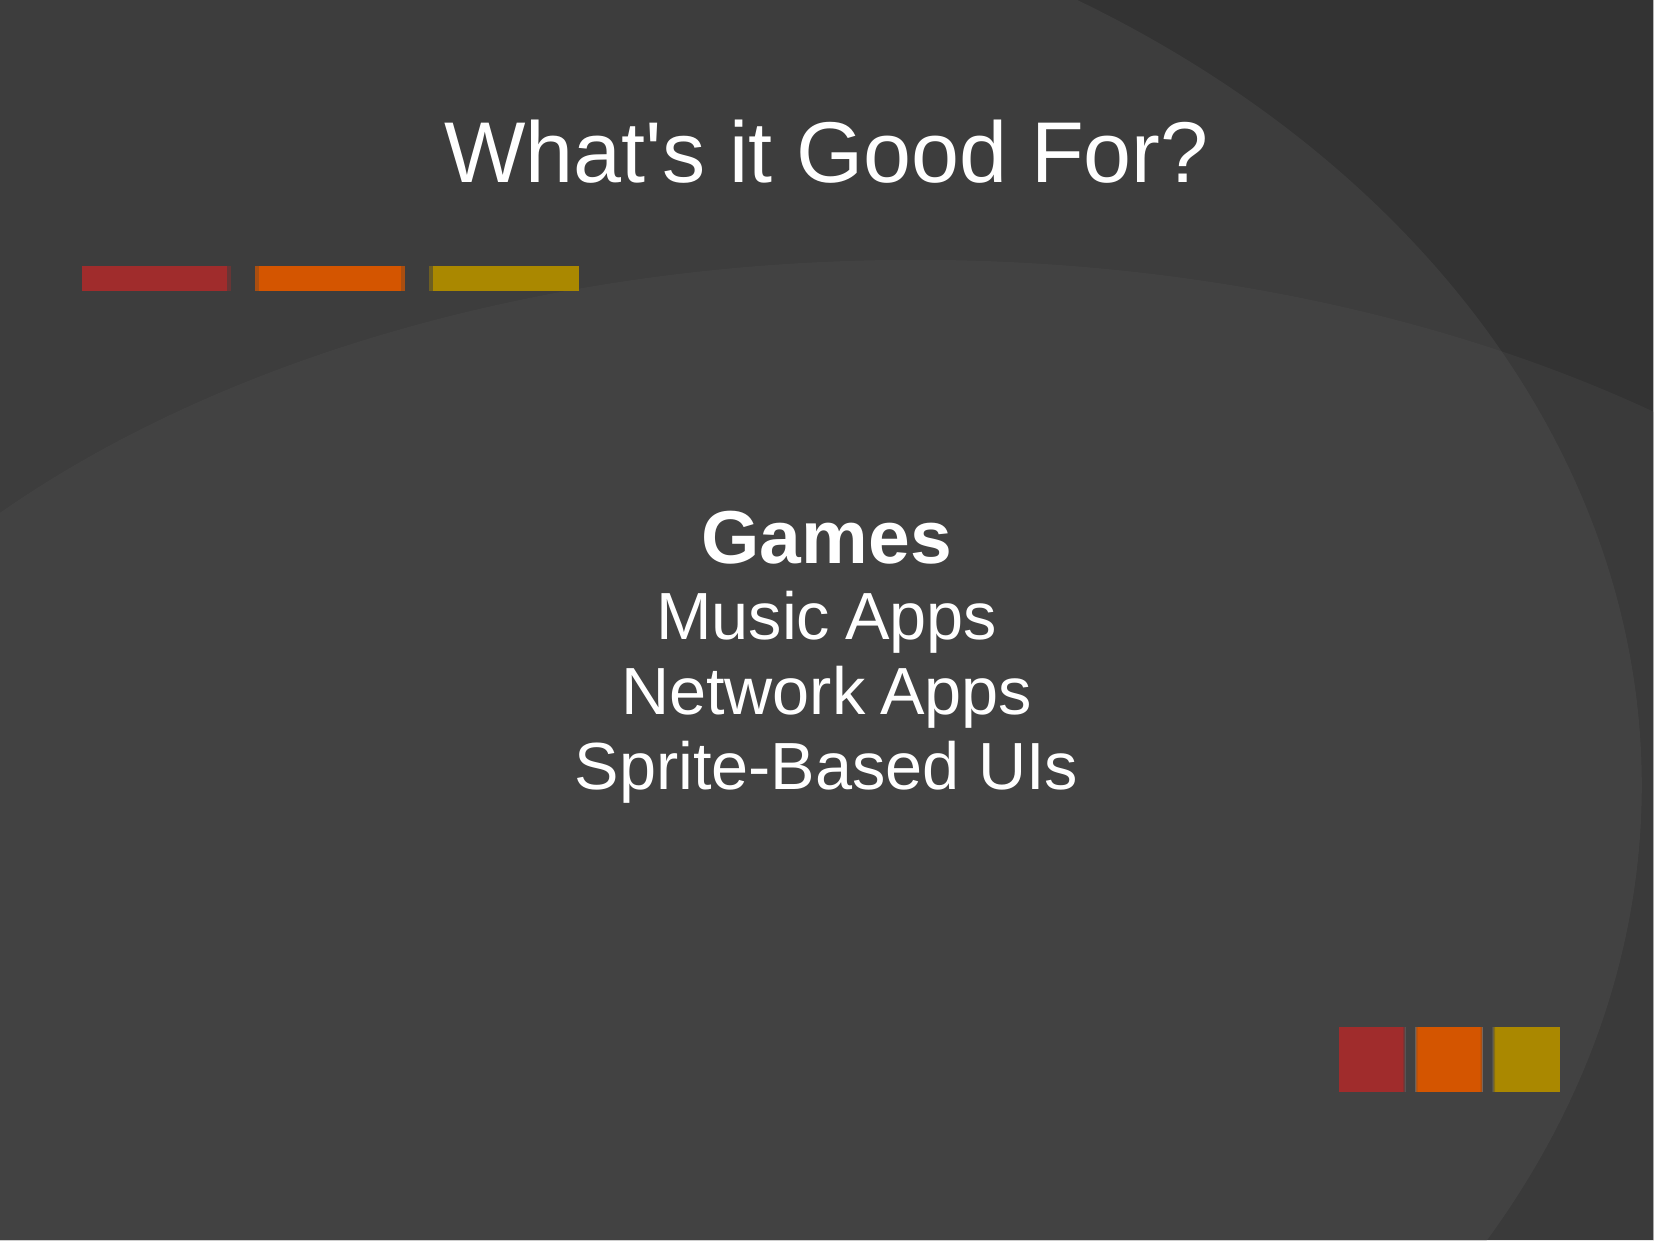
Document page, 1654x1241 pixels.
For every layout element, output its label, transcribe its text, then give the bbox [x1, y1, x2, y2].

picture [1339, 1027, 1560, 1092]
title What's it Good For? [82, 49, 1571, 257]
subtitle Games Music Apps Network Apps Sprite-Based UIs [82, 290, 1571, 1010]
picture [82, 266, 579, 290]
